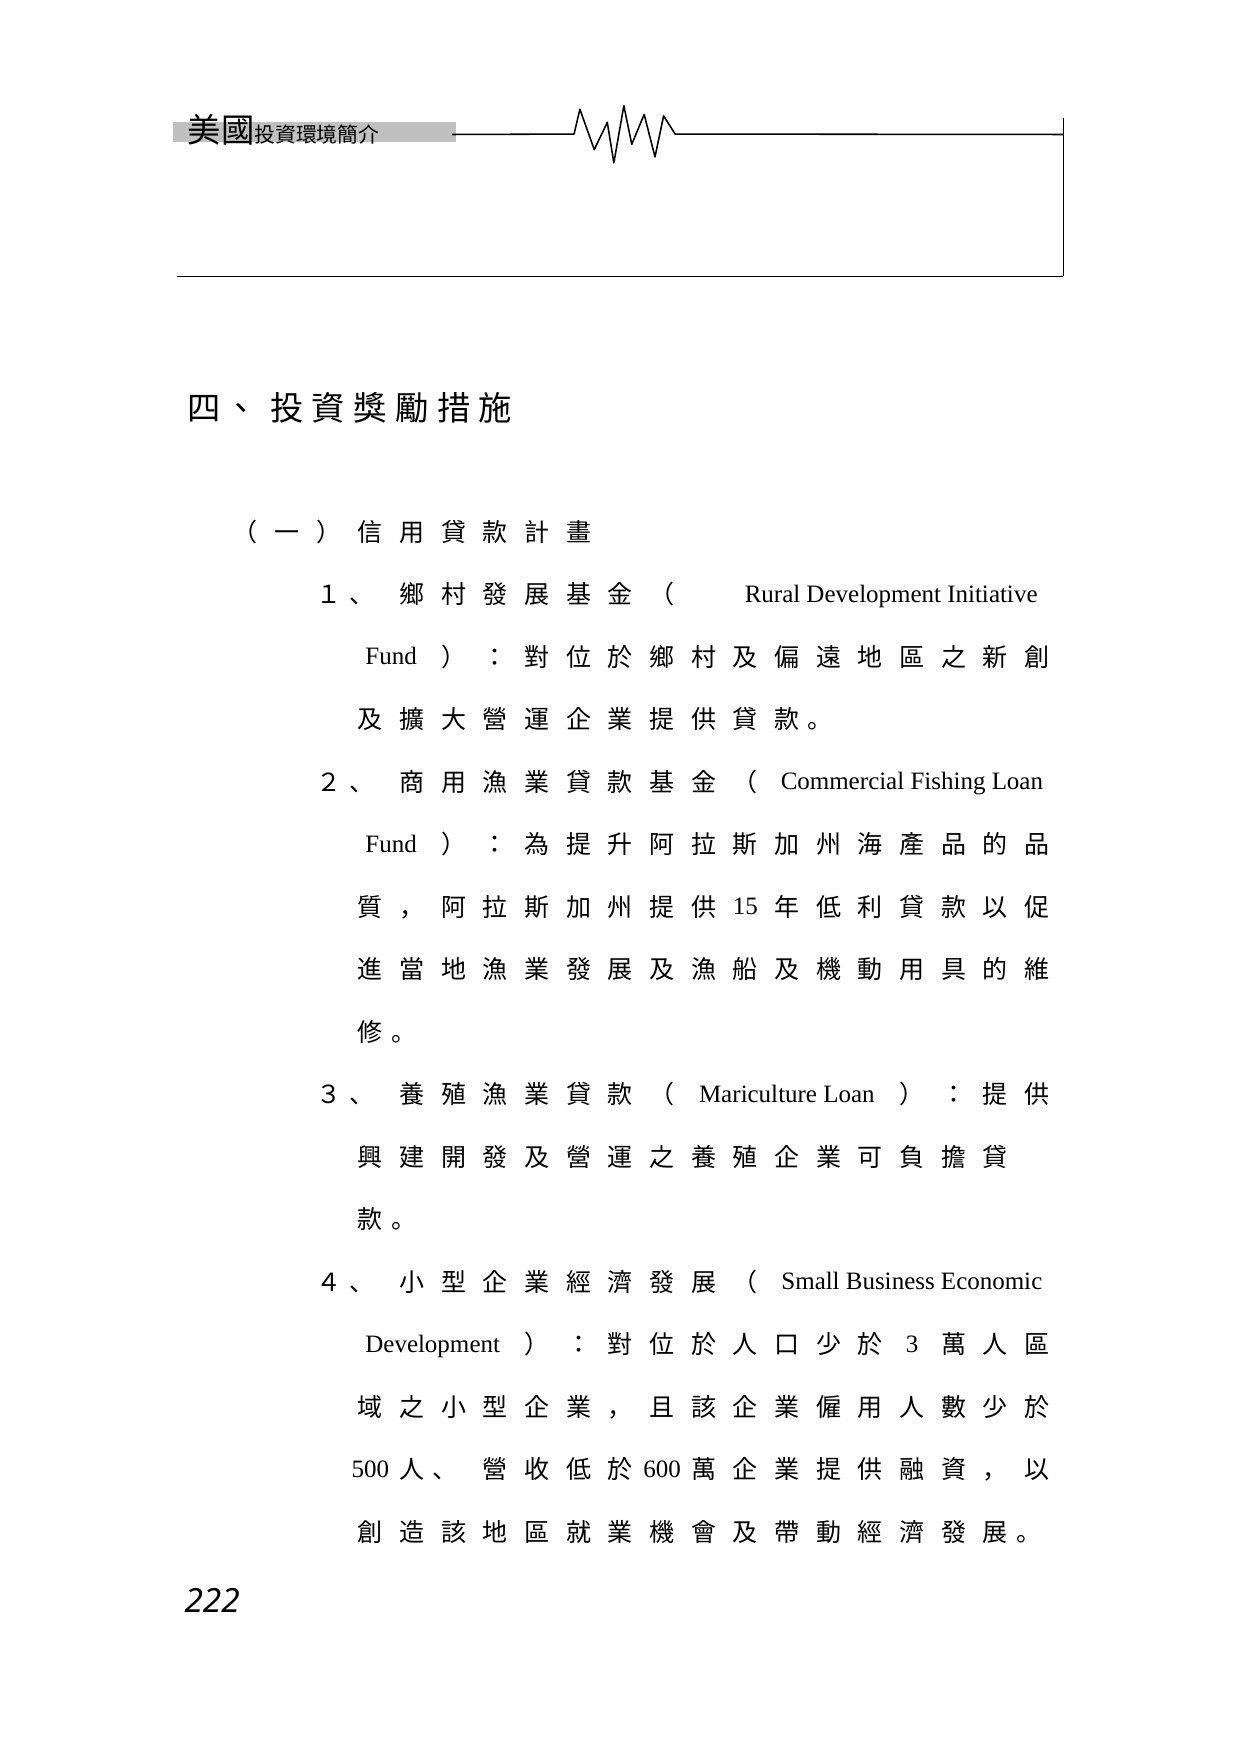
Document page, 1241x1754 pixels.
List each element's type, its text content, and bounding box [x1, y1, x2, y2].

text ４、小型企業經濟發展（Small Business Economic Development）：對位於人口少於3萬人區域之小型企業，且該企業僱用人數少於500人、營收低於600萬企業提供融資，以創造該地區就業機會及帶動經濟發展。 [281, 1239, 1058, 1551]
text １、鄉村發展基金（ Rural Development Initiative Fund）：對位於鄉村及偏遠地區之新創及擴大營運企業提供貸款。 [281, 551, 1058, 739]
text ２、商用漁業貸款基金（Commercial Fishing Loan Fund）：為提升阿拉斯加州海產品的品質，阿拉斯加州提供15年低利貸款以促進當地漁業發展及漁船及機動用具的維修。 [281, 739, 1058, 1051]
text ３、養殖漁業貸款（Mariculture Loan）：提供興建開發及營運之養殖企業可負擔貸款。 [281, 1051, 1058, 1239]
text 四、投資獎勵措施 [183, 364, 1058, 426]
text （一）信用貸款計畫 [207, 489, 1058, 551]
